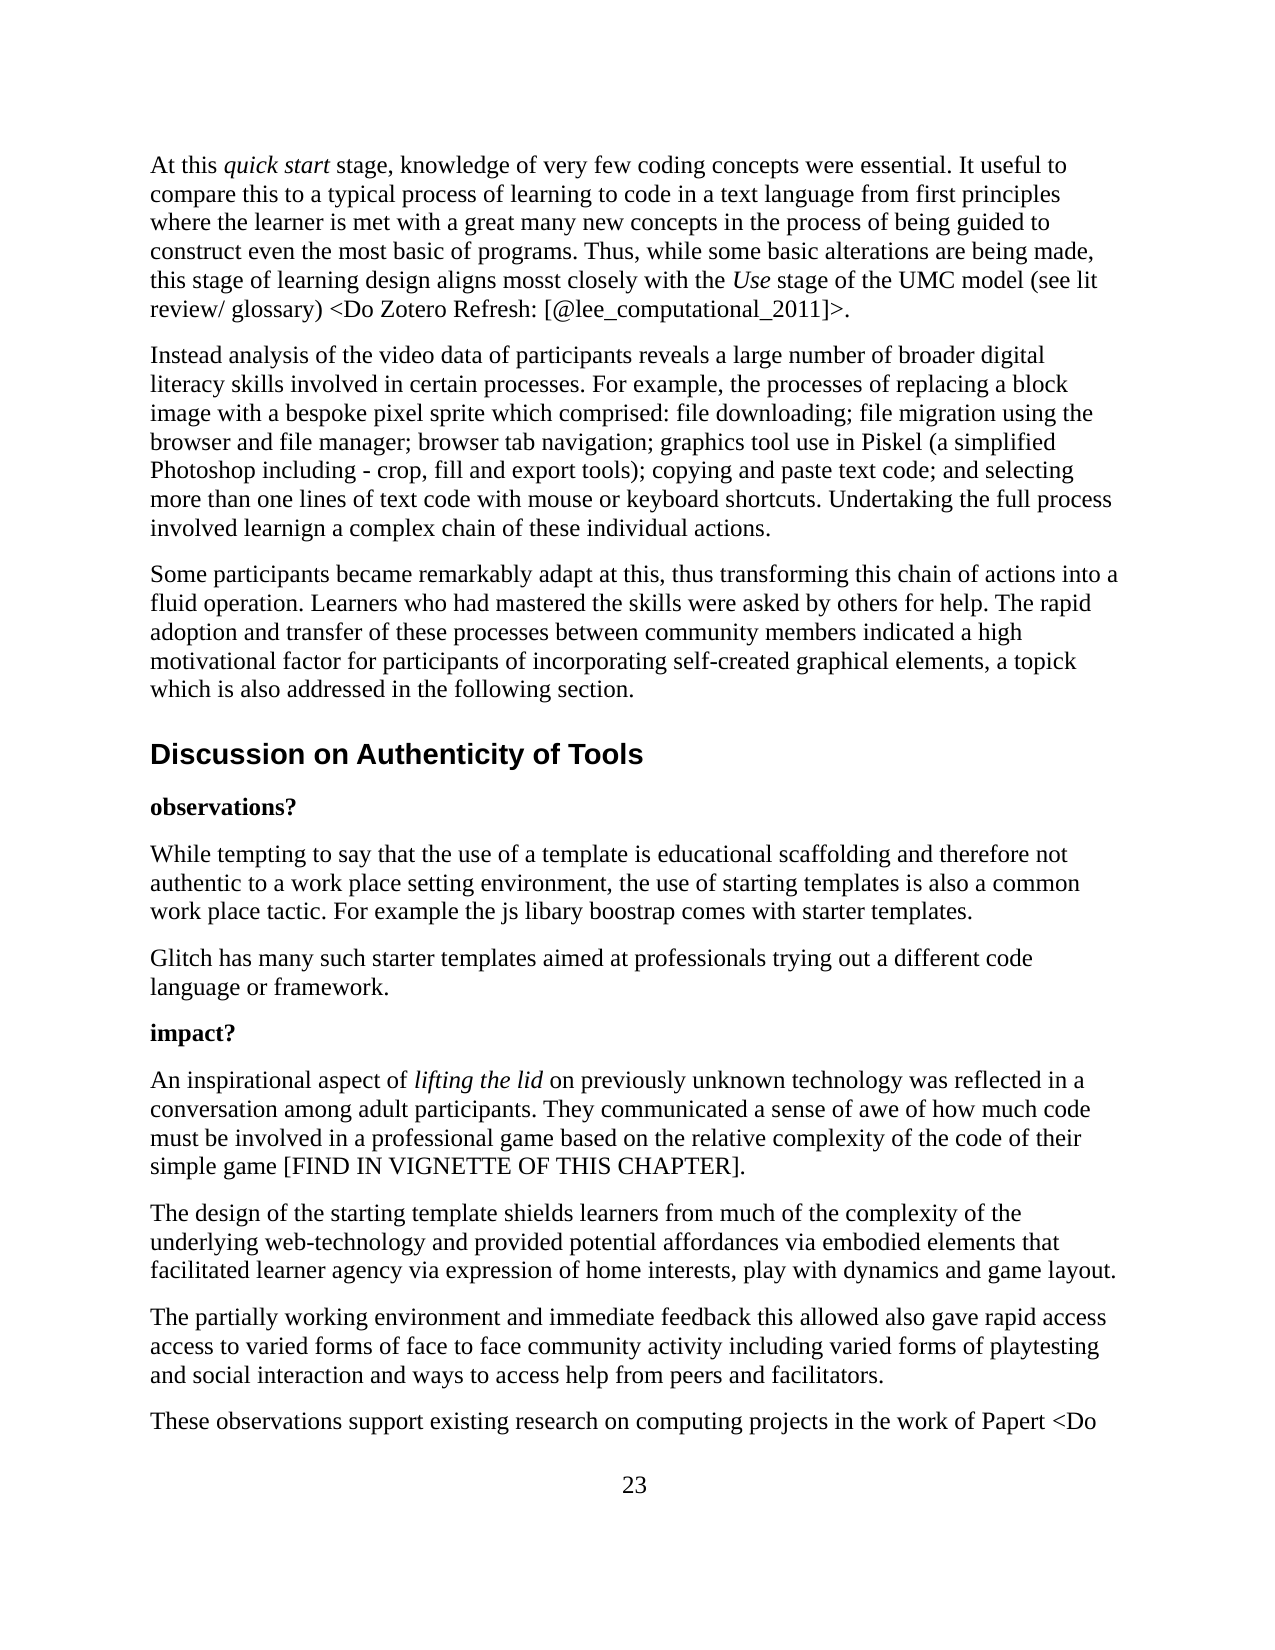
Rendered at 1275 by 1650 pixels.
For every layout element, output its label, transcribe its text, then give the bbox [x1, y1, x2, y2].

text Some participants became remarkably adapt at this, thus transforming this chain of actions into a fluid operation. Learners who had mastered the skills were asked by others for help. The rapid adoption and transfer of these processes between community members indicated a high motivational factor for participants of incorporating self-created graphical elements, a topick which is also addressed in the following section. [150, 559, 1125, 703]
subtitle Discussion on Authenticity of Tools [150, 737, 1125, 771]
text observations? [150, 792, 1125, 821]
text An inspirational aspect of lifting the lid on previously unknown technology was reflected in a conversation among adult participants. They communicated a sense of awe of how much code must be involved in a professional game based on the relative complexity of the code of their simple game [FIND IN VIGNETTE OF THIS CHAPTER]. [150, 1065, 1125, 1180]
text While tempting to say that the use of a template is educational scaffolding and therefore not authentic to a work place setting environment, the use of starting templates is also a common work place tactic. For example the js libary boostrap comes with starter templates. [150, 839, 1125, 925]
text At this quick start stage, knowledge of very few coding concepts were essential. It useful to compare this to a typical process of learning to code in a text language from first principles where the learner is met with a great many new concepts in the process of being guided to construct even the most basic of programs. Thus, while some basic alterations are being made, this stage of learning design aligns mosst closely with the Use stage of the UMC model (see lit review/ glossary) <Do Zotero Refresh: [@lee_computational_2011]>. [150, 150, 1125, 322]
text These observations support existing research on computing projects in the work of Papert <Do [150, 1406, 1125, 1435]
text The design of the starting template shields learners from much of the complexity of the underlying web-technology and provided potential affordances via embodied elements that facilitated learner agency via expression of home interests, play with dynamics and game layout. [150, 1198, 1125, 1284]
text impact? [150, 1018, 1125, 1047]
text Glitch has many such starter templates aimed at professionals trying out a different code language or framework. [150, 943, 1125, 1001]
text Instead analysis of the video data of participants reveals a large number of broader digital literacy skills involved in certain processes. For example, the processes of replacing a block image with a bespoke pixel sprite which comprised: file downloading; file migration using the browser and file manager; browser tab navigation; graphics tool use in Piskel (a simplified Photoshop including - crop, fill and export tools); copying and paste text code; and selecting more than one lines of text code with mouse or keyboard shortcuts. Undertaking the full process involved learnign a complex chain of these individual actions. [150, 340, 1125, 542]
text The partially working environment and immediate feedback this allowed also gave rapid access access to varied forms of face to face community activity including varied forms of playtesting and social interaction and ways to access help from peers and facilitators. [150, 1302, 1125, 1388]
